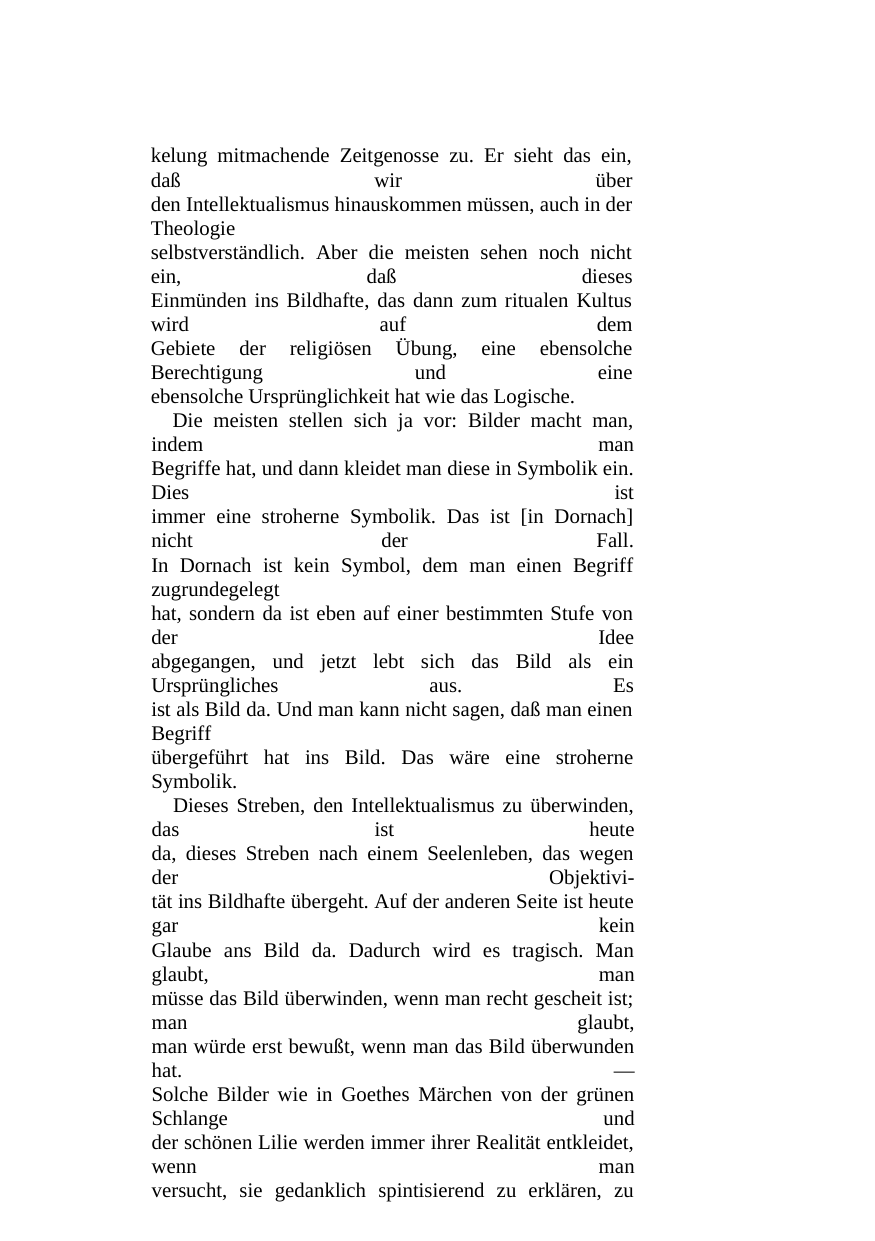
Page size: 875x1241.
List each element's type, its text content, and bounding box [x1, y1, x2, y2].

text Die meisten stellen sich ja vor: Bilder macht man, indem man Begriffe hat, und dann kleidet man diese in Symbolik ein. Dies ist immer eine stroherne Symbolik. Das ist [in Dornach] nicht der Fall. In Dornach ist kein Symbol, dem man einen Begriff zugrundegelegt hat, sondern da ist eben auf einer bestimmten Stufe von der Idee abgegangen, und jetzt lebt sich das Bild als ein Ursprüngliches aus. Es ist als Bild da. Und man kann nicht sagen, daß man einen Begriff übergeführt hat ins Bild. Das wäre eine stroherne Symbolik. [151, 408, 634, 793]
text kelung mitmachende Zeitgenosse zu. Er sieht das ein, daß wir über den Intellektualismus hinauskommen müssen, auch in der Theologie selbstverständlich. Aber die meisten sehen noch nicht ein, daß dieses Einmünden ins Bildhafte, das dann zum ritualen Kultus wird auf dem Gebiete der religiösen Übung, eine ebensolche Berechtigung und eine ebensolche Ursprünglichkeit hat wie das Logische. [151, 143, 632, 408]
text Dieses Streben, den Intellektualismus zu überwinden, das ist heute da, dieses Streben nach einem Seelenleben, das wegen der Objektivi- tät ins Bildhafte übergeht. Auf der anderen Seite ist heute gar kein Glaube ans Bild da. Dadurch wird es tragisch. Man glaubt, man müsse das Bild überwinden, wenn man recht gescheit ist; man glaubt, man würde erst bewußt, wenn man das Bild überwunden hat. — Solche Bilder wie in Goethes Märchen von der grünen Schlange und der schönen Lilie werden immer ihrer Realität entkleidet, wenn man versucht, sie gedanklich spintisierend zu erklären, zu [151, 793, 634, 1202]
